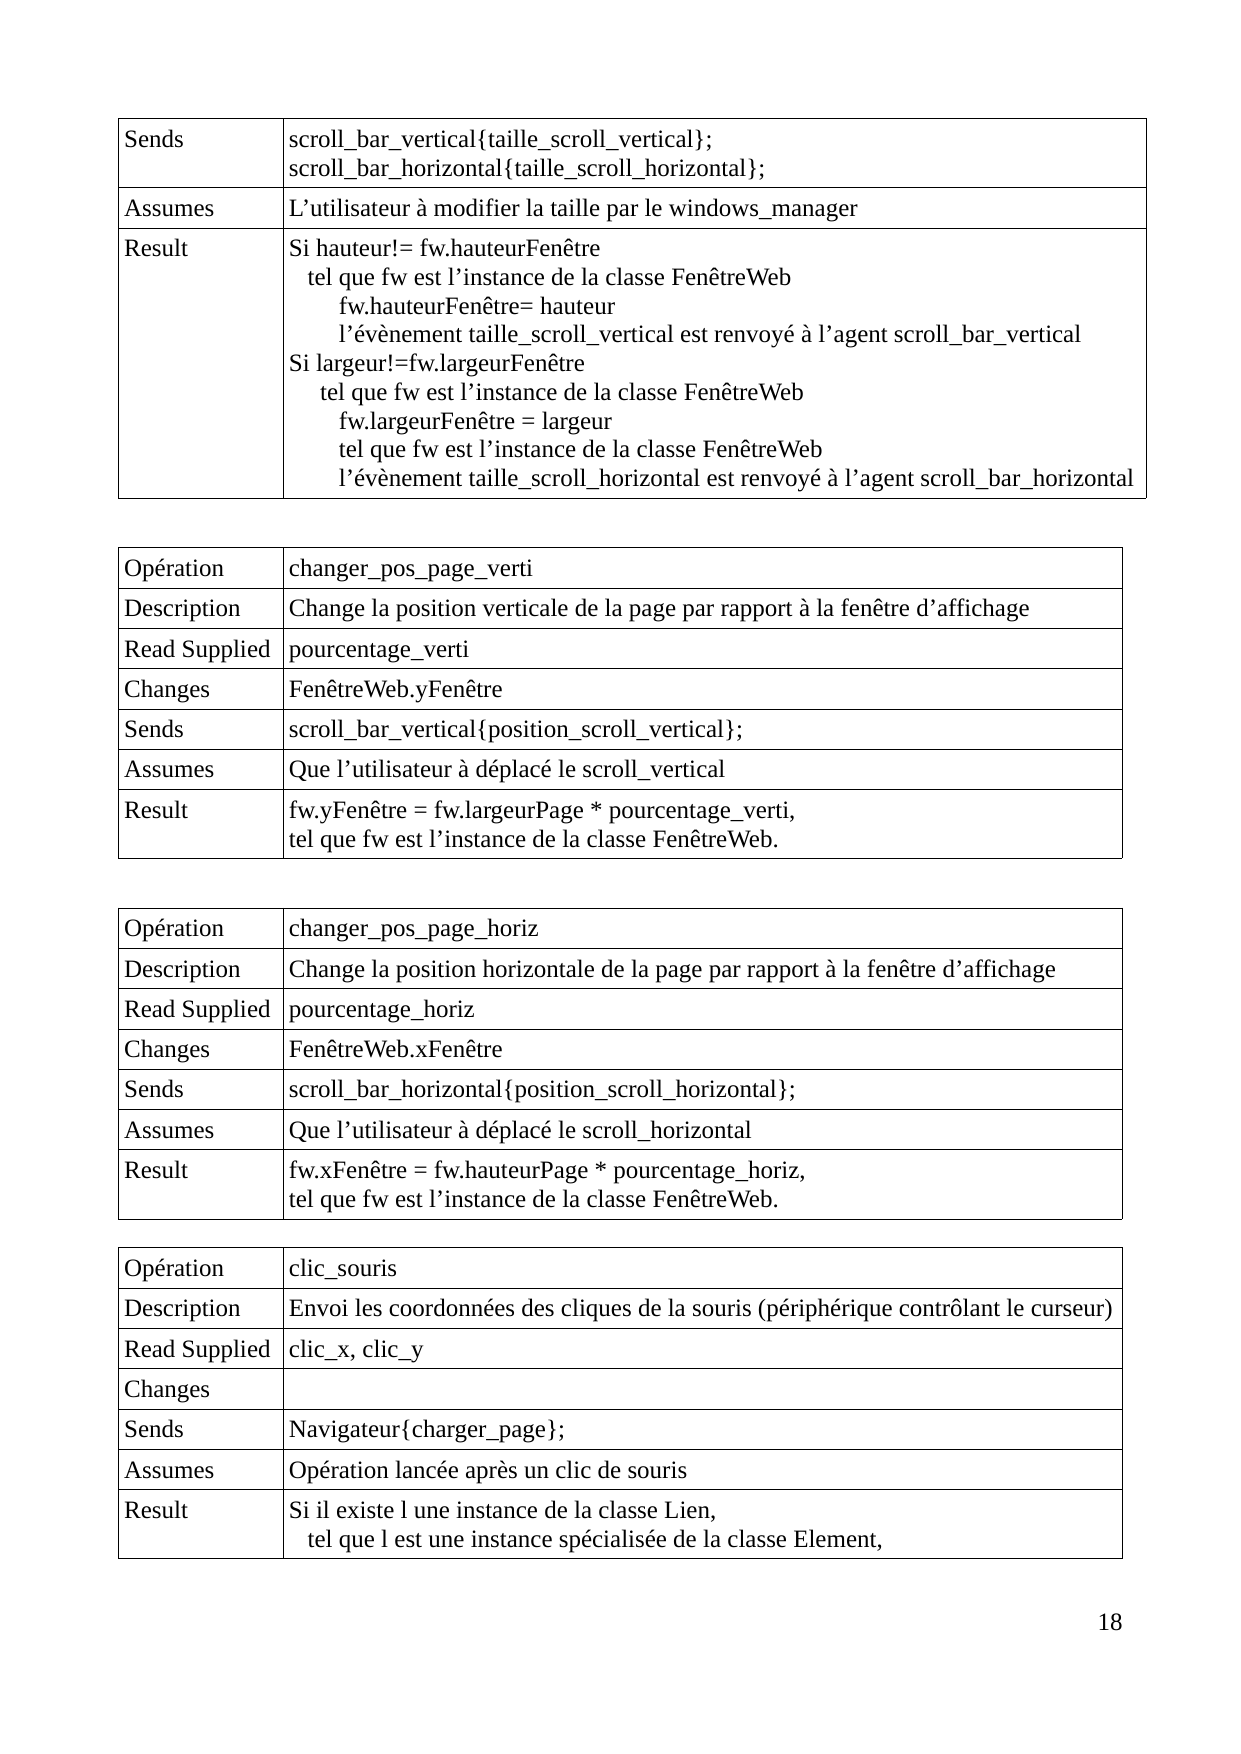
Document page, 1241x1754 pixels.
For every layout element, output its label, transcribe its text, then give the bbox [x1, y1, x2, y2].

table_cell Changes [119, 1369, 283, 1408]
table_cell Envoi les coordonnées des cliques de la souris (périphérique contrôlant le curseur) [284, 1289, 1122, 1328]
table_cell fw.yFenêtre = fw.largeurPage * pourcentage_verti, tel que fw est l’instance de la classe FenêtreWeb. [284, 790, 1122, 858]
table_cell Sends [119, 1410, 283, 1449]
table_cell Read Supplied [119, 1329, 283, 1368]
table_cell clic_x, clic_y [284, 1329, 1122, 1368]
table_header changer_pos_page_verti [284, 548, 1122, 587]
table_cell Result [119, 1490, 283, 1558]
table_cell Assumes [119, 1110, 283, 1149]
table_cell pourcentage_horiz [284, 989, 1122, 1028]
table_header Opération [119, 548, 283, 587]
table_cell FenêtreWeb.yFenêtre [284, 669, 1122, 708]
table_cell Assumes [119, 750, 283, 789]
table_cell Navigateur{charger_page}; [284, 1410, 1122, 1449]
table_cell Sends [119, 1070, 283, 1109]
table_cell Read Supplied [119, 629, 283, 668]
table_cell Result [119, 1150, 283, 1218]
table_cell Que l’utilisateur à déplacé le scroll_horizontal [284, 1110, 1122, 1149]
table_cell scroll_bar_vertical{taille_scroll_vertical}; scroll_bar_horizontal{taille_scroll_horizontal}; [284, 119, 1146, 187]
table_cell Opération lancée après un clic de souris [284, 1450, 1122, 1489]
table_cell L’utilisateur à modifier la taille par le windows_manager [284, 188, 1146, 227]
table_cell [284, 1369, 1122, 1408]
table_header Opération [119, 1248, 283, 1288]
table_cell fw.xFenêtre = fw.hauteurPage * pourcentage_horiz, tel que fw est l’instance de la classe FenêtreWeb. [284, 1150, 1122, 1218]
table_cell Description [119, 1289, 283, 1328]
table_cell Changes [119, 669, 283, 708]
table_cell Que l’utilisateur à déplacé le scroll_vertical [284, 750, 1122, 789]
table_cell Si il existe l une instance de la classe Lien, tel que l est une instance spécialisée de la classe Element, [284, 1490, 1122, 1558]
table_cell Description [119, 949, 283, 988]
table_cell pourcentage_verti [284, 629, 1122, 668]
table_cell Change la position verticale de la page par rapport à la fenêtre d’affichage [284, 589, 1122, 628]
table_cell Sends [119, 710, 283, 749]
table_cell Sends [119, 119, 283, 187]
table_cell scroll_bar_vertical{position_scroll_vertical}; [284, 710, 1122, 749]
table_cell Result [119, 790, 283, 858]
table_cell scroll_bar_horizontal{position_scroll_horizontal}; [284, 1070, 1122, 1109]
table_header changer_pos_page_horiz [284, 909, 1122, 948]
table_cell Assumes [119, 1450, 283, 1489]
table_header clic_souris [284, 1248, 1122, 1288]
table_cell Read Supplied [119, 989, 283, 1028]
table_cell Change la position horizontale de la page par rapport à la fenêtre d’affichage [284, 949, 1122, 988]
table_cell FenêtreWeb.xFenêtre [284, 1030, 1122, 1069]
table_cell Si hauteur!= fw.hauteurFenêtre tel que fw est l’instance de la classe FenêtreWeb fw.hauteurFenêtre= hauteur l’évènement taille_scroll_vertical est renvoyé à l’agent scroll_bar_vertical Si largeur!=fw.largeurFenêtre tel que fw est l’instance de la classe FenêtreWeb fw.largeurFenêtre = largeur tel que fw est l’instance de la classe FenêtreWeb l’évènement taille_scroll_horizontal est renvoyé à l’agent scroll_bar_horizontal [284, 229, 1146, 498]
table_cell Assumes [119, 188, 283, 227]
table_cell Result [119, 229, 283, 498]
table_cell Description [119, 589, 283, 628]
table_header Opération [119, 909, 283, 948]
table_cell Changes [119, 1030, 283, 1069]
